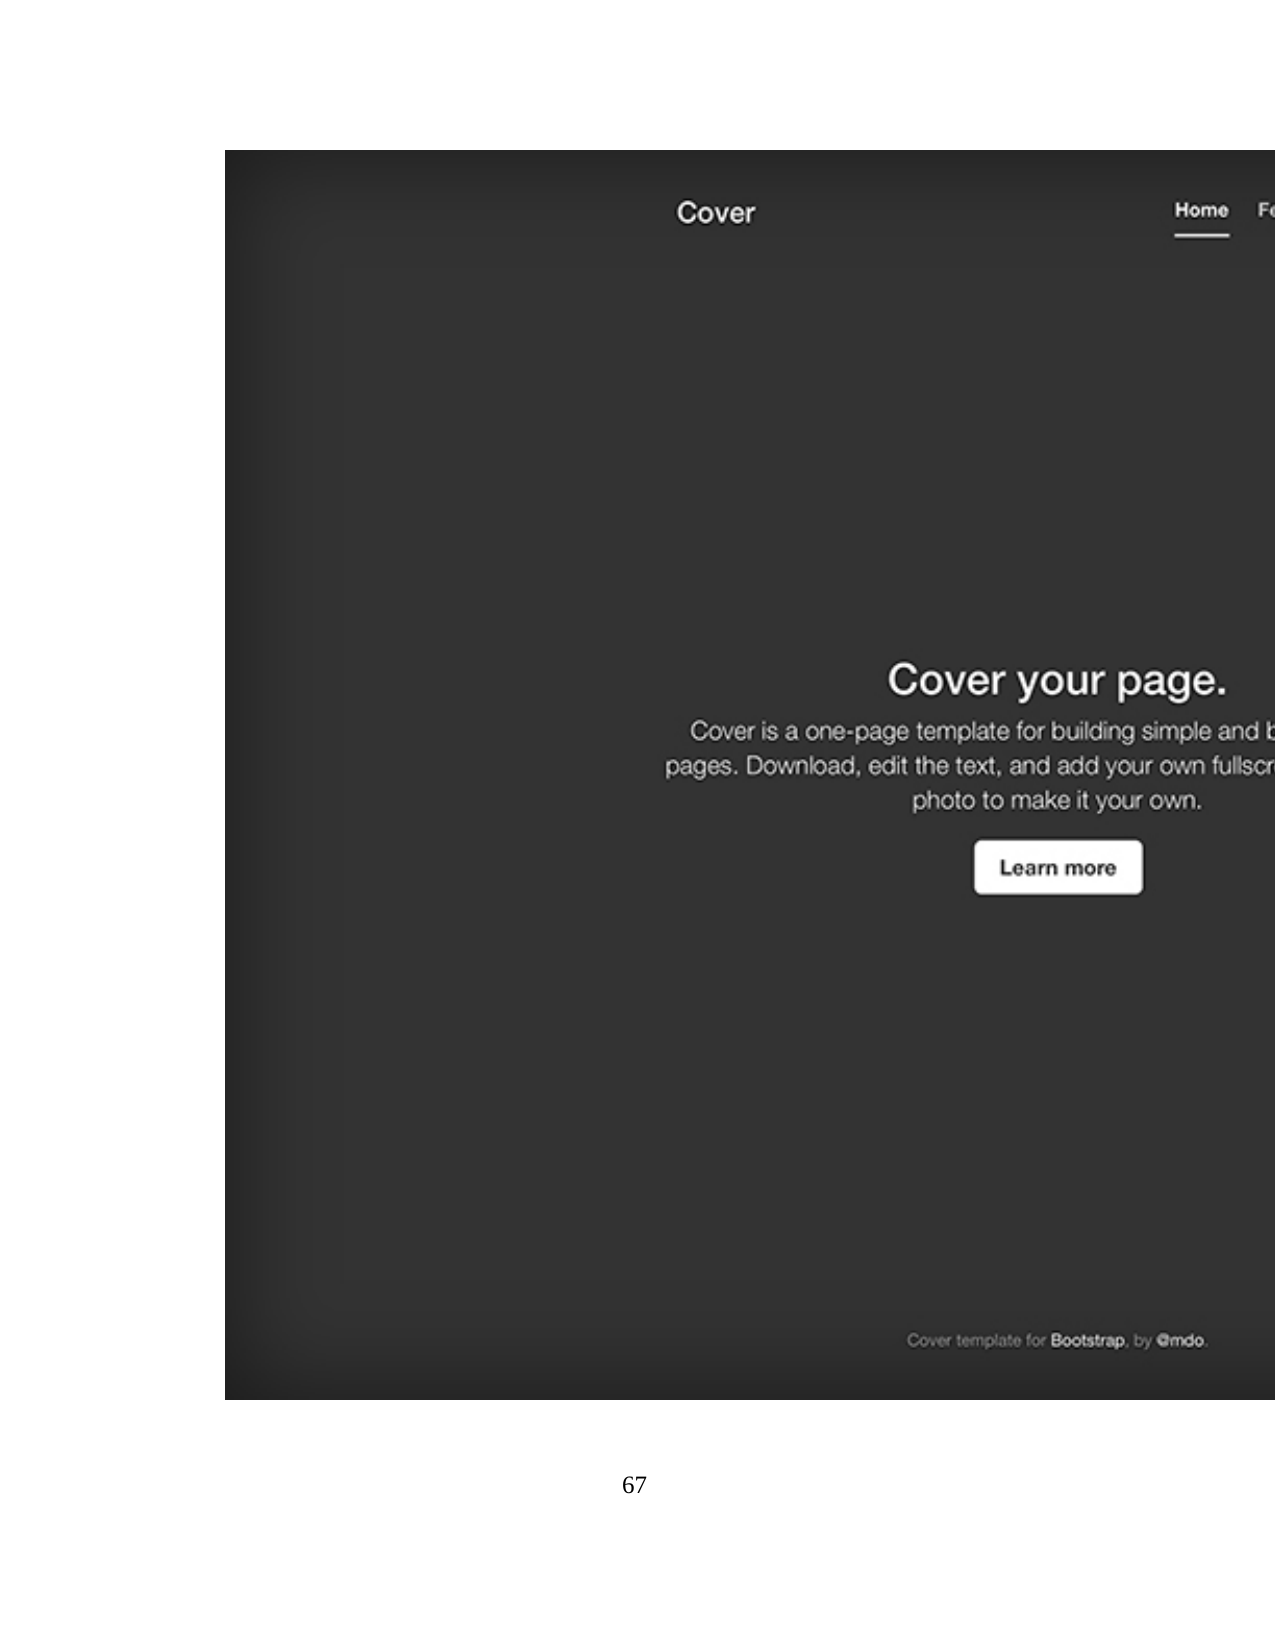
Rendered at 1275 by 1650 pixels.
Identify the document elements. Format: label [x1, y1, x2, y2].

picture [225, 150, 1275, 1400]
